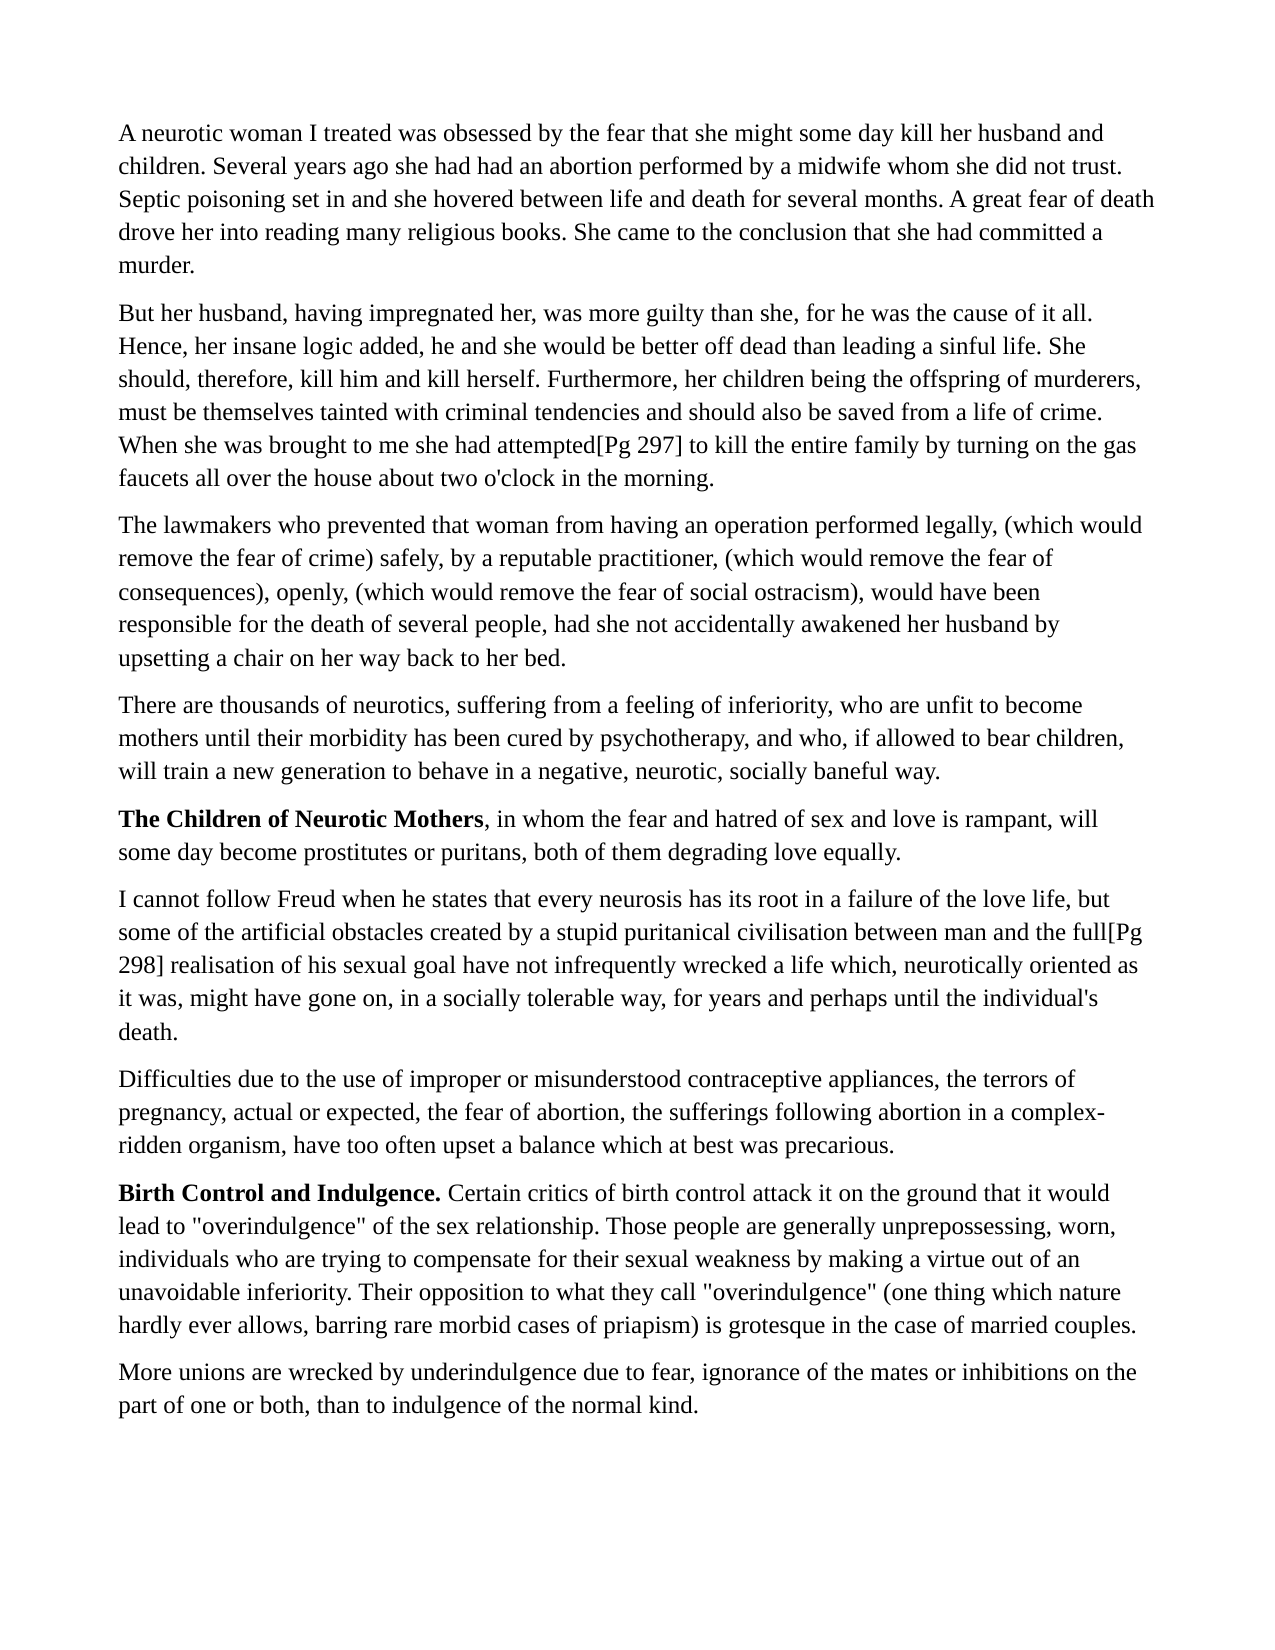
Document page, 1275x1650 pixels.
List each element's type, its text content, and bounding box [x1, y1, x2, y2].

text A neurotic woman I treated was obsessed by the fear that she might some day kill her husband and children. Several years ago she had had an abortion performed by a midwife whom she did not trust. Septic poisoning set in and she hovered between life and death for several months. A great fear of death drove her into reading many religious books. She came to the conclusion that she had committed a murder. [118, 118, 1157, 279]
text I cannot follow Freud when he states that every neurosis has its root in a failure of the love life, but some of the artificial obstacles created by a stupid puritanical civilisation between man and the full[Pg 298] realisation of his sexual goal have not infrequently wrecked a life which, neurotically oriented as it was, might have gone on, in a socially tolerable way, for years and perhaps until the individual's death. [118, 884, 1157, 1045]
text Difficulties due to the use of improper or misunderstood contraceptive appliances, the terrors of pregnancy, actual or expected, the fear of abortion, the sufferings following abortion in a complex-ridden organism, have too often upset a balance which at best was precarious. [118, 1064, 1157, 1159]
text There are thousands of neurotics, suffering from a feeling of inferiority, who are unfit to become mothers until their morbidity has been cured by psychotherapy, and who, if allowed to bear children, will train a new generation to behave in a negative, neurotic, socially baneful way. [118, 690, 1157, 785]
text The Children of Neurotic Mothers, in whom the fear and hatred of sex and love is rampant, will some day become prostitutes or puritans, both of them degrading love equally. [118, 804, 1157, 866]
text More unions are wrecked by underindulgence due to fear, ignorance of the mates or inhibitions on the part of one or both, than to indulgence of the normal kind. [118, 1357, 1157, 1419]
text The lawmakers who prevented that woman from having an operation performed legally, (which would remove the fear of crime) safely, by a reputable practitioner, (which would remove the fear of consequences), openly, (which would remove the fear of social ostracism), would have been responsible for the death of several people, had she not accidentally awakened her husband by upsetting a chair on her way back to her bed. [118, 511, 1157, 671]
text Birth Control and Indulgence. Certain critics of birth control attack it on the ground that it would lead to "overindulgence" of the sex relationship. Those people are generally unprepossessing, worn, individuals who are trying to compensate for their sexual weakness by making a virtue out of an unavoidable inferiority. Their opposition to what they call "overindulgence" (one thing which nature hardly ever allows, barring rare morbid cases of priapism) is grotesque in the case of married couples. [118, 1178, 1157, 1339]
text But her husband, having impregnated her, was more guilty than she, for he was the cause of it all. Hence, her insane logic added, he and she would be better off dead than leading a sinful life. She should, therefore, kill him and kill herself. Furthermore, her children being the offspring of murderers, must be themselves tainted with criminal tendencies and should also be saved from a life of crime. When she was brought to me she had attempted[Pg 297] to kill the entire family by turning on the gas faucets all over the house about two o'clock in the morning. [118, 298, 1157, 492]
